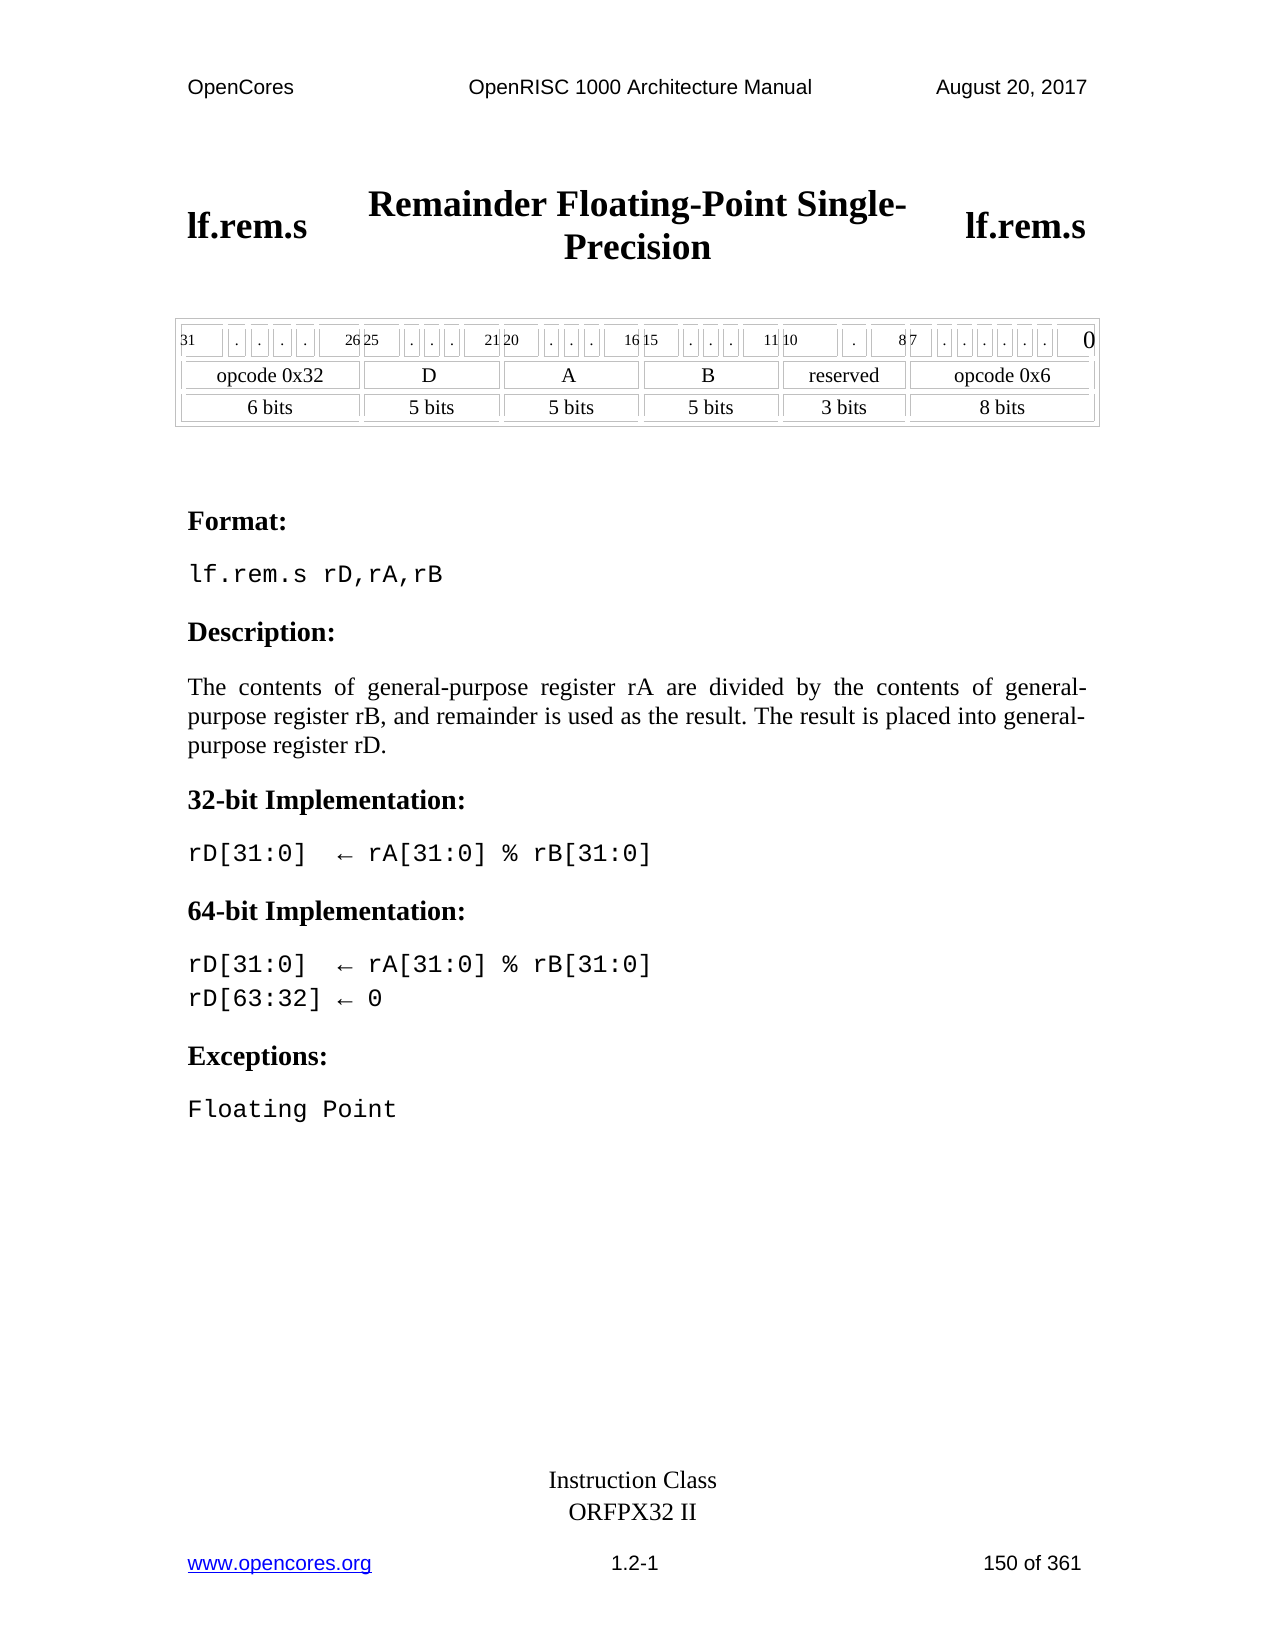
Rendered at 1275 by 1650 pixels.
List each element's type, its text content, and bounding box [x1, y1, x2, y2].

text Description: [187, 615, 1087, 647]
text rD[31:0] ← rA[31:0] % rB[31:0] [187, 841, 1087, 869]
text Floating Point [187, 1096, 1087, 1124]
text lf.rem.s rD,rA,rB [187, 561, 1087, 590]
text Format: [187, 504, 1087, 536]
text Exceptions: [187, 1039, 1087, 1071]
text rD[31:0] ← rA[31:0] % rB[31:0] rD[63:32] ← 0 [187, 952, 1087, 1014]
text 64-bit Implementation: [187, 894, 1087, 927]
text The contents of general-purpose register rA are divided by the contents of general-purpose register rB, and remainder is used as the result. The result is placed into general-purpose register rD. [187, 672, 1087, 758]
text 32-bit Implementation: [187, 783, 1087, 816]
